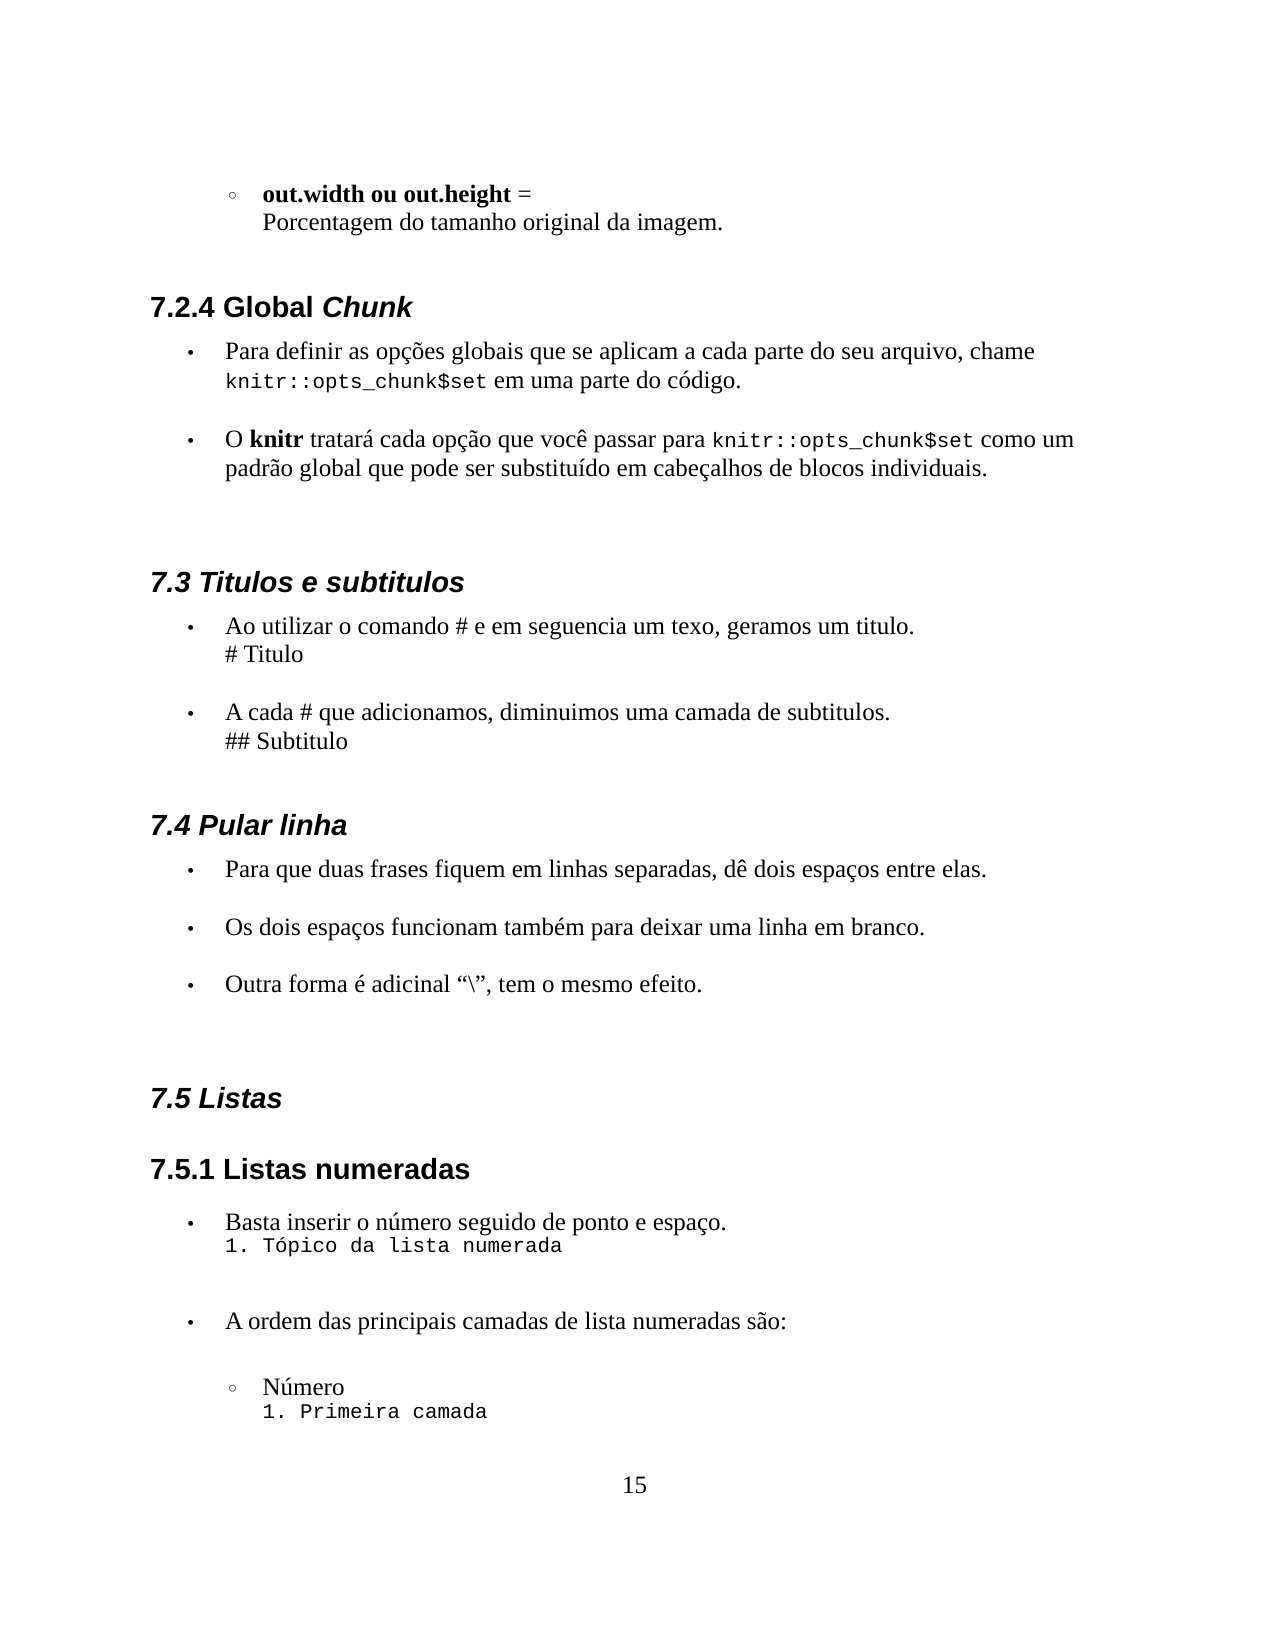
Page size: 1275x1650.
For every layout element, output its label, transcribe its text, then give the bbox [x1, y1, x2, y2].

list O knitr tratará cada opção que você passar para knitr::opts_chunk$set como um padrão global que pode ser substituído em cabeçalhos de blocos individuais. [187, 424, 1125, 511]
list Número 1. Primeira camada [225, 1372, 1125, 1424]
list Para definir as opções globais que se aplicam a cada parte do seu arquivo, chame knitr::opts_chunk$set em uma parte do código. [187, 336, 1125, 424]
subtitle 7.4 Pular linha [150, 808, 1125, 842]
subtitle 7.2.4 Global Chunk [150, 290, 1125, 323]
subtitle 7.5 Listas [150, 1081, 1125, 1114]
list Ao utilizar o comando # e em seguencia um texo, geramos um titulo. # Titulo [187, 611, 1125, 697]
list A ordem das principais camadas de lista numeradas são: [187, 1306, 1125, 1363]
subtitle 7.5.1 Listas numeradas [150, 1152, 1125, 1185]
list A cada # que adicionamos, diminuimos uma camada de subtitulos. ## Subtitulo [187, 697, 1125, 783]
subtitle 7.3 Titulos e subtitulos [150, 565, 1125, 598]
list Outra forma é adicinal “\”, tem o mesmo efeito. [187, 969, 1125, 1027]
list Basta inserir o número seguido de ponto e espaço. 1. Tópico da lista numerada [187, 1207, 1125, 1288]
list Para que duas frases fiquem em linhas separadas, dê dois espaços entre elas. [187, 854, 1125, 912]
list [225, 150, 1125, 179]
list out.width ou out.height = Porcentagem do tamanho original da imagem. [225, 179, 1125, 265]
list Os dois espaços funcionam também para deixar uma linha em branco. [187, 912, 1125, 969]
